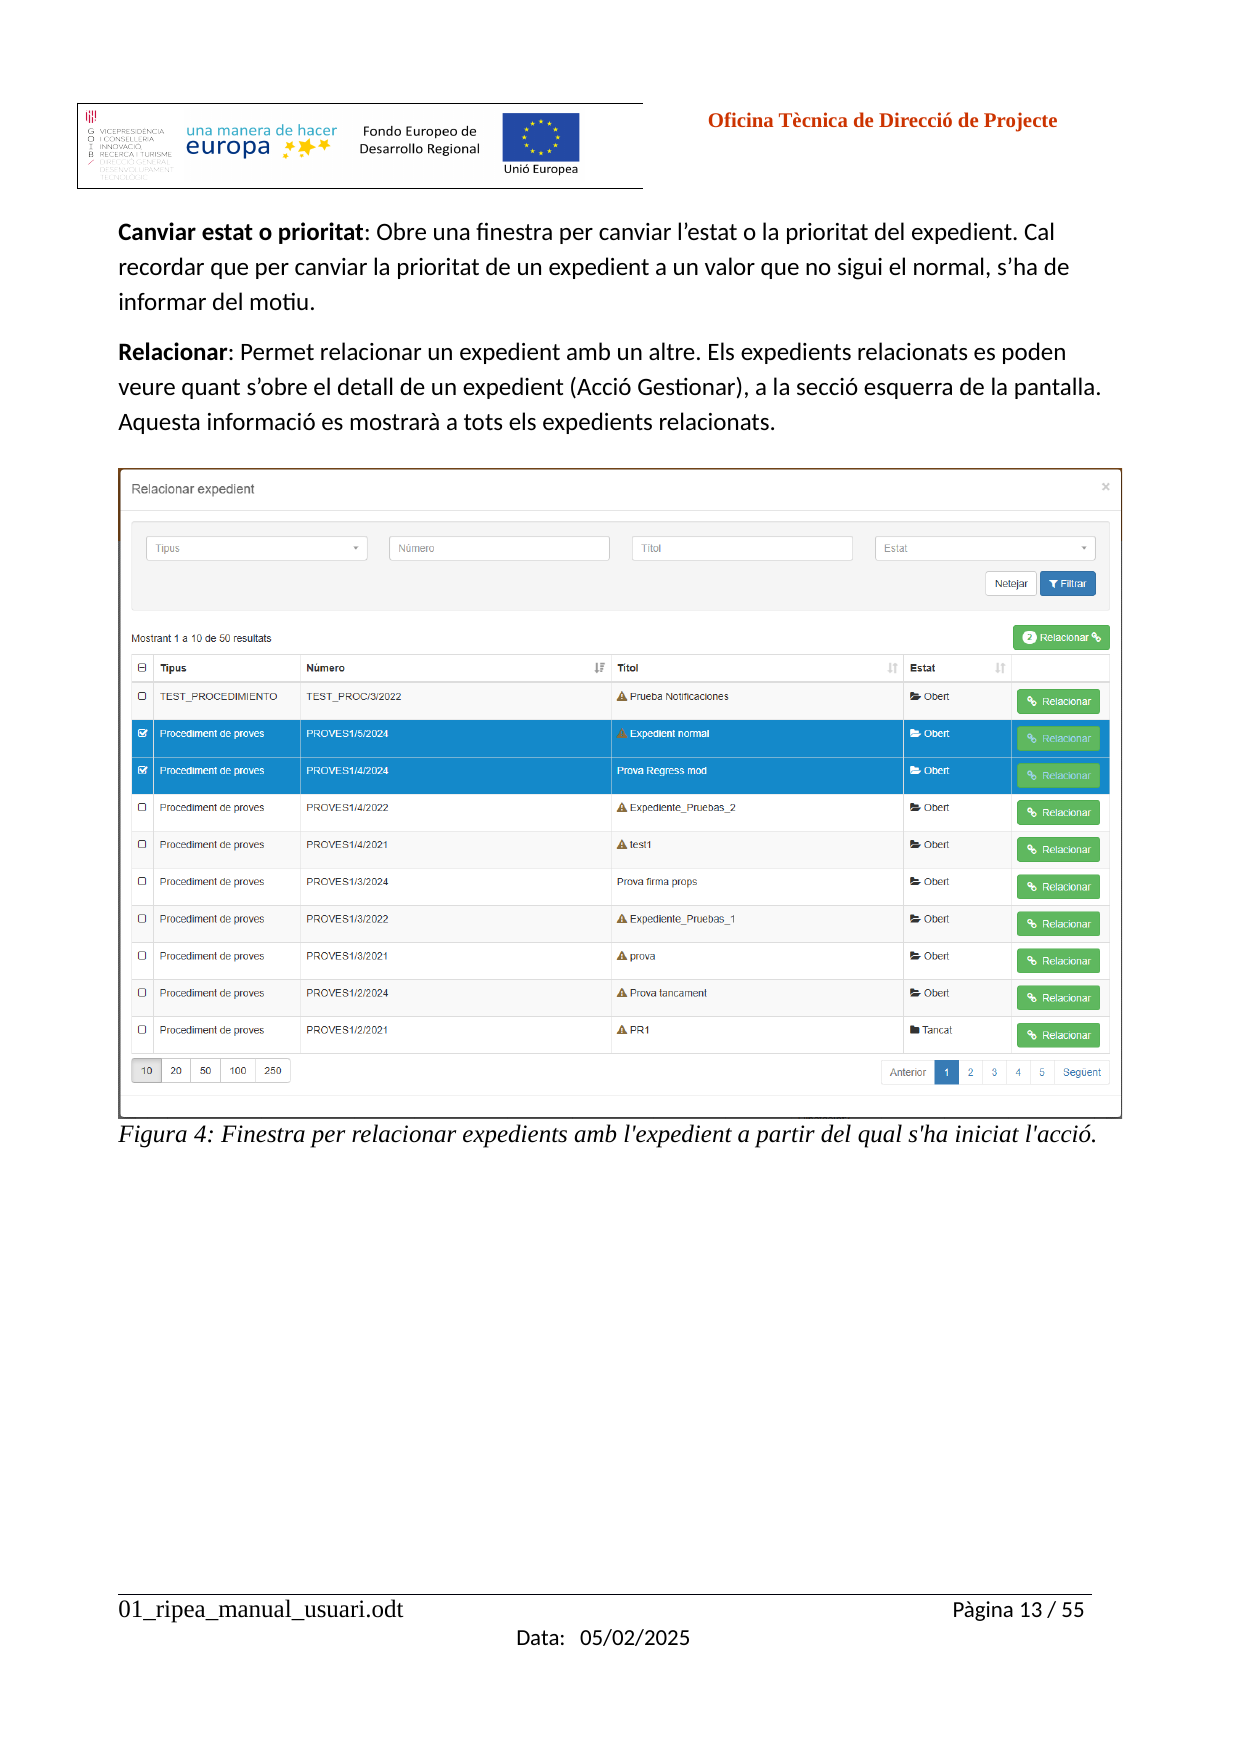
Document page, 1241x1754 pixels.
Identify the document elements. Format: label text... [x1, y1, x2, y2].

text Figura 4: Finestra per relacionar expedients amb l'expedient a partir del qual s'ha iniciat l'acció. [118, 1119, 1122, 1147]
text Canviar estat o prioritat: Obre una finestra per canviar l’estat o la prioritat del expedient. Cal recordar que per canviar la prioritat de un expedient a un valor que no sigui el normal, s’ha de informar del motiu. [118, 216, 1122, 317]
picture [184, 108, 585, 182]
picture [82, 108, 178, 182]
picture [118, 468, 1123, 1119]
text Relacionar: Permet relacionar un expedient amb un altre. Els expedients relacionats es poden veure quant s’obre el detall de un expedient (Acció Gestionar), a la secció esquerra de la pantalla. Aquesta informació es mostrarà a tots els expedients relacionats. [118, 336, 1122, 436]
